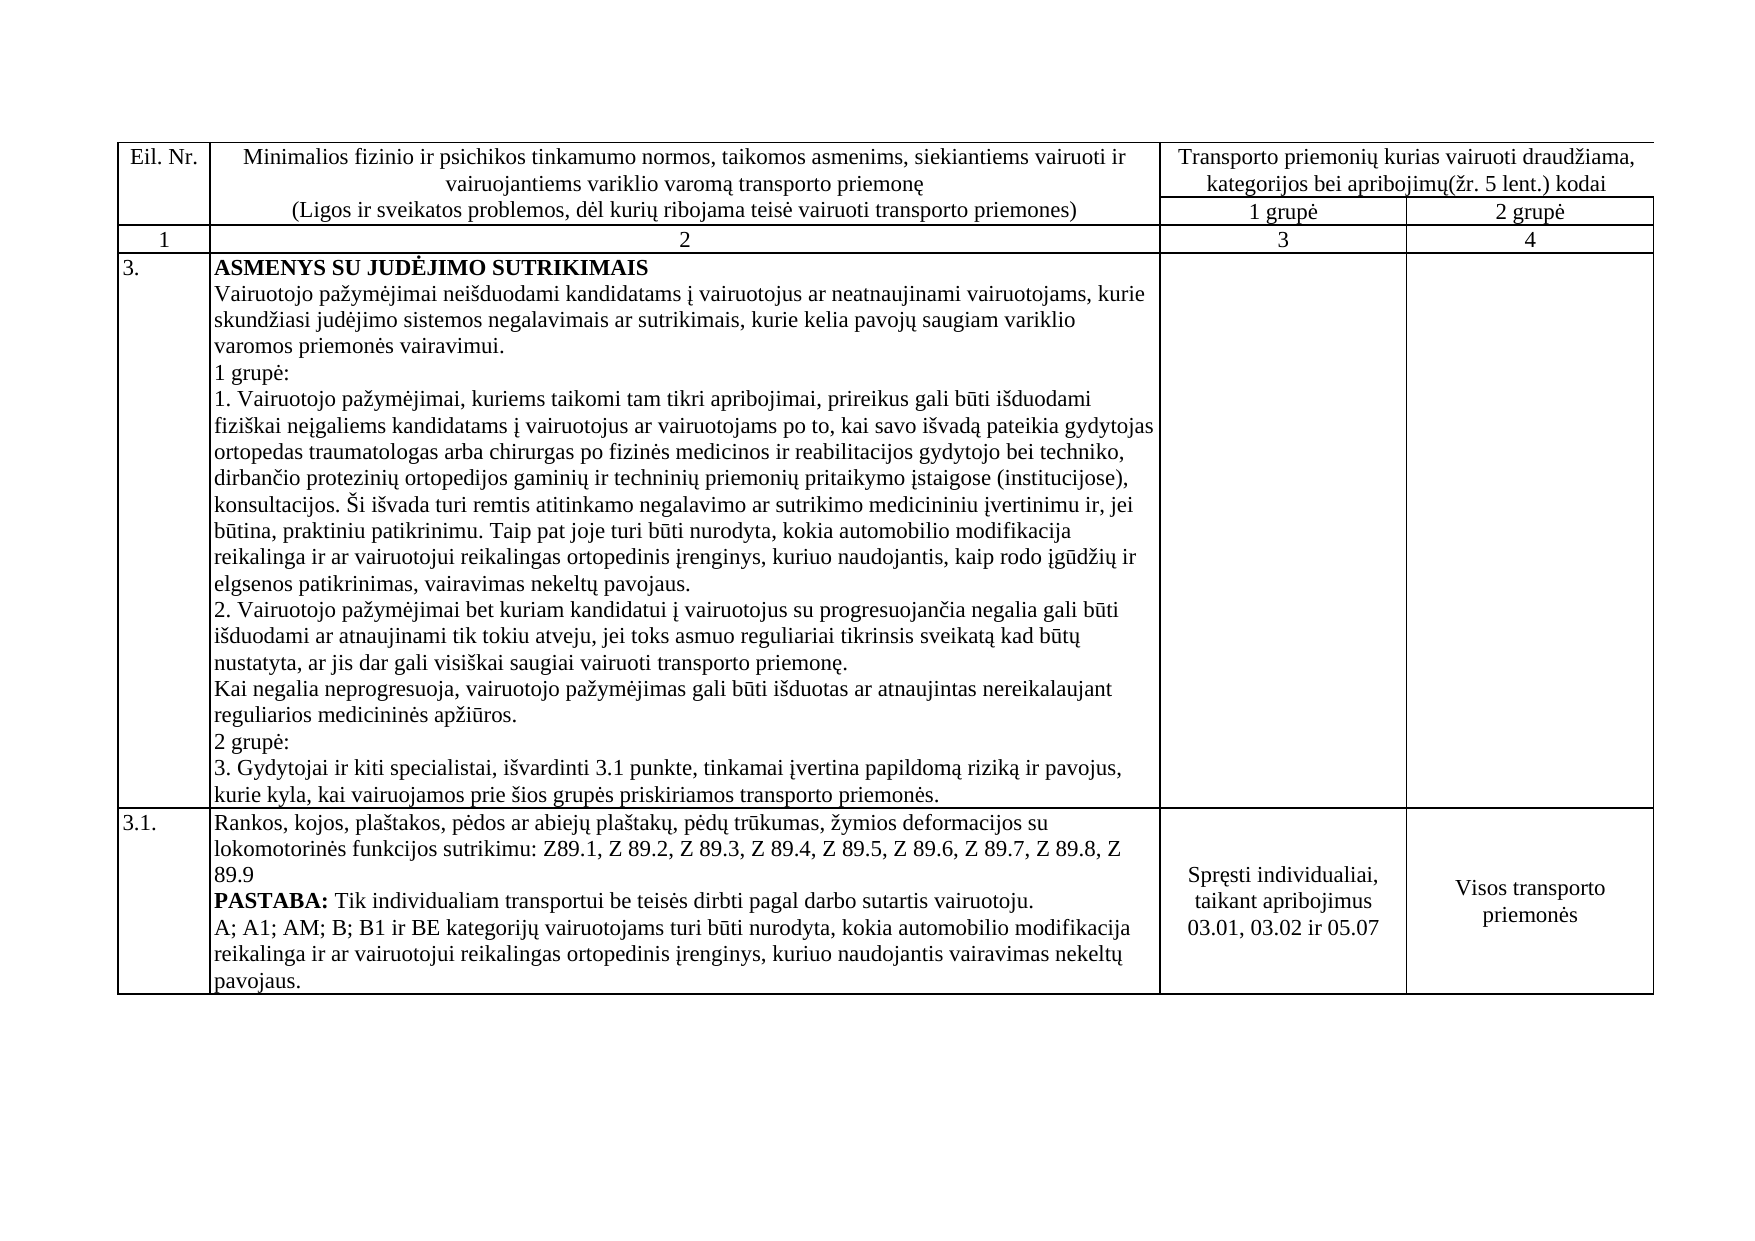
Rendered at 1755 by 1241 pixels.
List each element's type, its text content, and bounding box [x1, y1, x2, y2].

table_cell 2 grupė [1407, 198, 1653, 224]
table_cell 4 [1407, 226, 1653, 252]
table_cell 3 [1161, 226, 1406, 252]
table_cell Visos transporto priemonės [1407, 809, 1653, 993]
table_header Eil. Nr. [119, 143, 209, 224]
table_cell [1407, 254, 1653, 807]
table_cell Rankos, kojos, plaštakos, pėdos ar abiejų plaštakų, pėdų trūkumas, žymios deformacijos su lokomotorinės funkcijos sutrikimu: Z89.1, Z 89.2, Z 89.3, Z 89.4, Z 89.5, Z 89.6, Z 89.7, Z 89.8, Z 89.9 PASTABA: Tik individualiam transportui be teisės dirbti pagal darbo sutartis vairuotoju. A; A1; AM; B; B1 ir BE kategorijų vairuotojams turi būti nurodyta, kokia automobilio modifikacija reikalinga ir ar vairuotojui reikalingas ortopedinis įrenginys, kuriuo naudojantis vairavimas nekeltų pavojaus. [211, 809, 1159, 993]
table_cell 2 [211, 226, 1159, 252]
table_cell 3. [119, 254, 209, 807]
table_cell [1161, 254, 1406, 807]
table_cell ASMENYS SU JUDĖJIMO SUTRIKIMAIS Vairuotojo pažymėjimai neišduodami kandidatams į vairuotojus ar neatnaujinami vairuotojams, kurie skundžiasi judėjimo sistemos negalavimais ar sutrikimais, kurie kelia pavojų saugiam variklio varomos priemonės vairavimui. 1 grupė: 1. Vairuotojo pažymėjimai, kuriems taikomi tam tikri apribojimai, prireikus gali būti išduodami fiziškai neįgaliems kandidatams į vairuotojus ar vairuotojams po to, kai savo išvadą pateikia gydytojas ortopedas traumatologas arba chirurgas po fizinės medicinos ir reabilitacijos gydytojo bei techniko, dirbančio protezinių ortopedijos gaminių ir techninių priemonių pritaikymo įstaigose (institucijose), konsultacijos. Ši išvada turi remtis atitinkamo negalavimo ar sutrikimo medicininiu įvertinimu ir, jei būtina, praktiniu patikrinimu. Taip pat joje turi būti nurodyta, kokia automobilio modifikacija reikalinga ir ar vairuotojui reikalingas ortopedinis įrenginys, kuriuo naudojantis, kaip rodo įgūdžių ir elgsenos patikrinimas, vairavimas nekeltų pavojaus. 2. Vairuotojo pažymėjimai bet kuriam kandidatui į vairuotojus su progresuojančia negalia gali būti išduodami ar atnaujinami tik tokiu atveju, jei toks asmuo reguliariai tikrinsis sveikatą kad būtų nustatyta, ar jis dar gali visiškai saugiai vairuoti transporto priemonę. Kai negalia neprogresuoja, vairuotojo pažymėjimas gali būti išduotas ar atnaujintas nereikalaujant reguliarios medicininės apžiūros. 2 grupė: 3. Gydytojai ir kiti specialistai, išvardinti 3.1 punkte, tinkamai įvertina papildomą riziką ir pavojus, kurie kyla, kai vairuojamos prie šios grupės priskiriamos transporto priemonės. [211, 254, 1159, 807]
table_header Transporto priemonių kurias vairuoti draudžiama, kategorijos bei apribojimų(žr. 5 lent.) kodai [1161, 143, 1653, 196]
table_header Minimalios fizinio ir psichikos tinkamumo normos, taikomos asmenims, siekiantiems vairuoti ir vairuojantiems variklio varomą transporto priemonę (Ligos ir sveikatos problemos, dėl kurių ribojama teisė vairuoti transporto priemones) [211, 143, 1159, 224]
table_cell Spręsti individualiai, taikant apribojimus 03.01, 03.02 ir 05.07 [1161, 809, 1406, 993]
table_cell 3.1. [119, 809, 209, 993]
table_cell 1 grupė [1161, 198, 1406, 224]
table_cell 1 [119, 226, 209, 252]
